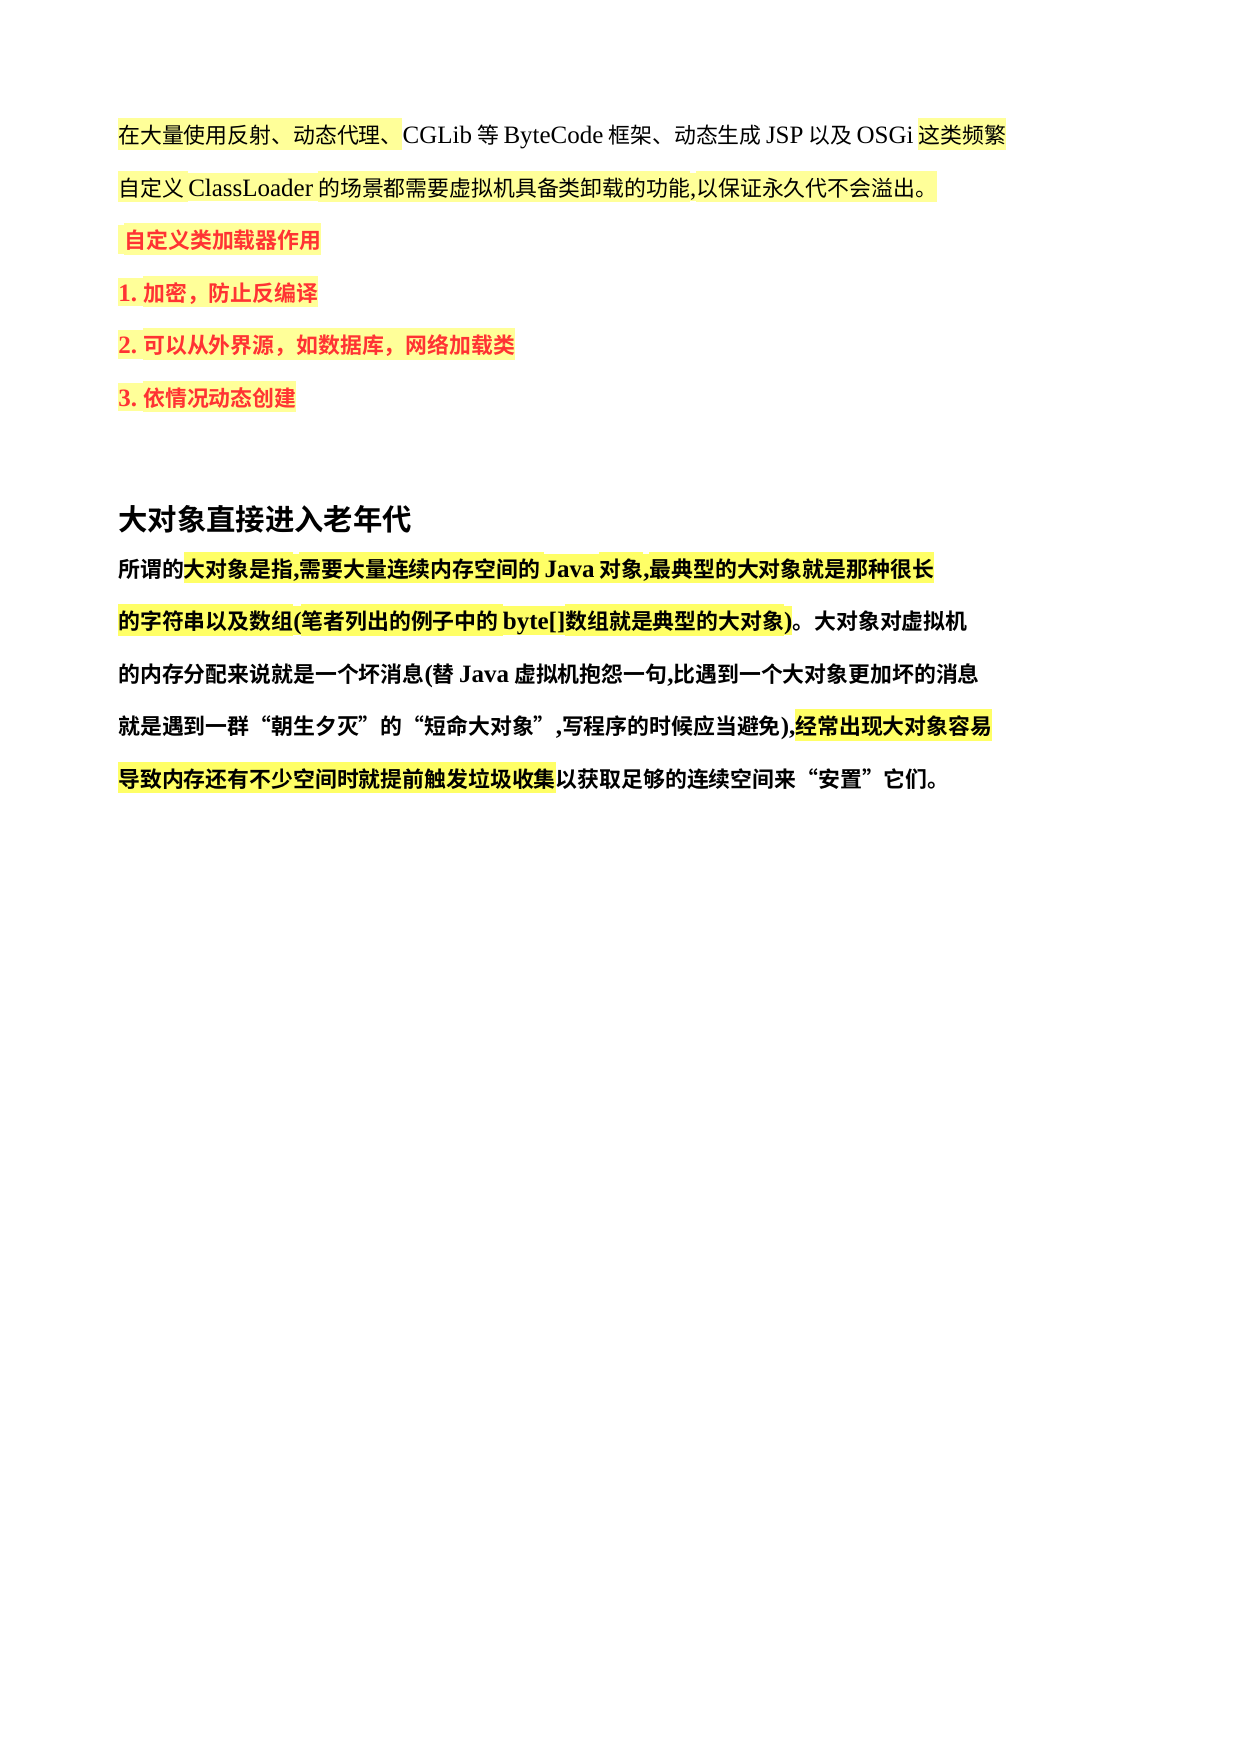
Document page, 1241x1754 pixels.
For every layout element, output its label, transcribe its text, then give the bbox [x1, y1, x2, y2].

text 在大量使用反射、动态代理、CGLib等ByteCode框架、动态生成JSP以及OSGi这类频繁 [118, 118, 1122, 150]
text 3. 依情况动态创建 [118, 381, 1122, 412]
text 自定义类加载器作用 [118, 223, 1122, 255]
text 就是遇到一群“朝生夕灭”的“短命大对象”,写程序的时候应当避免),经常出现大对象容易 [118, 709, 1122, 741]
text 导致内存还有不少空间时就提前触发垃圾收集以获取足够的连续空间来“安置”它们。 [118, 762, 1122, 793]
text 2. 可以从外界源，如数据库，网络加载类 [118, 328, 1122, 360]
subtitle 大对象直接进入老年代 [118, 497, 1122, 539]
text 自定义ClassLoader的场景都需要虚拟机具备类卸载的功能,以保证永久代不会溢出。 [118, 171, 1122, 202]
text 所谓的大对象是指,需要大量连续内存空间的Java对象,最典型的大对象就是那种很长 [118, 552, 1122, 583]
text 1. 加密，防止反编译 [118, 276, 1122, 307]
text 的字符串以及数组(笔者列出的例子中的byte[]数组就是典型的大对象)。大对象对虚拟机 [118, 604, 1122, 636]
text 的内存分配来说就是一个坏消息(替Java虚拟机抱怨一句,比遇到一个大对象更加坏的消息 [118, 657, 1122, 688]
